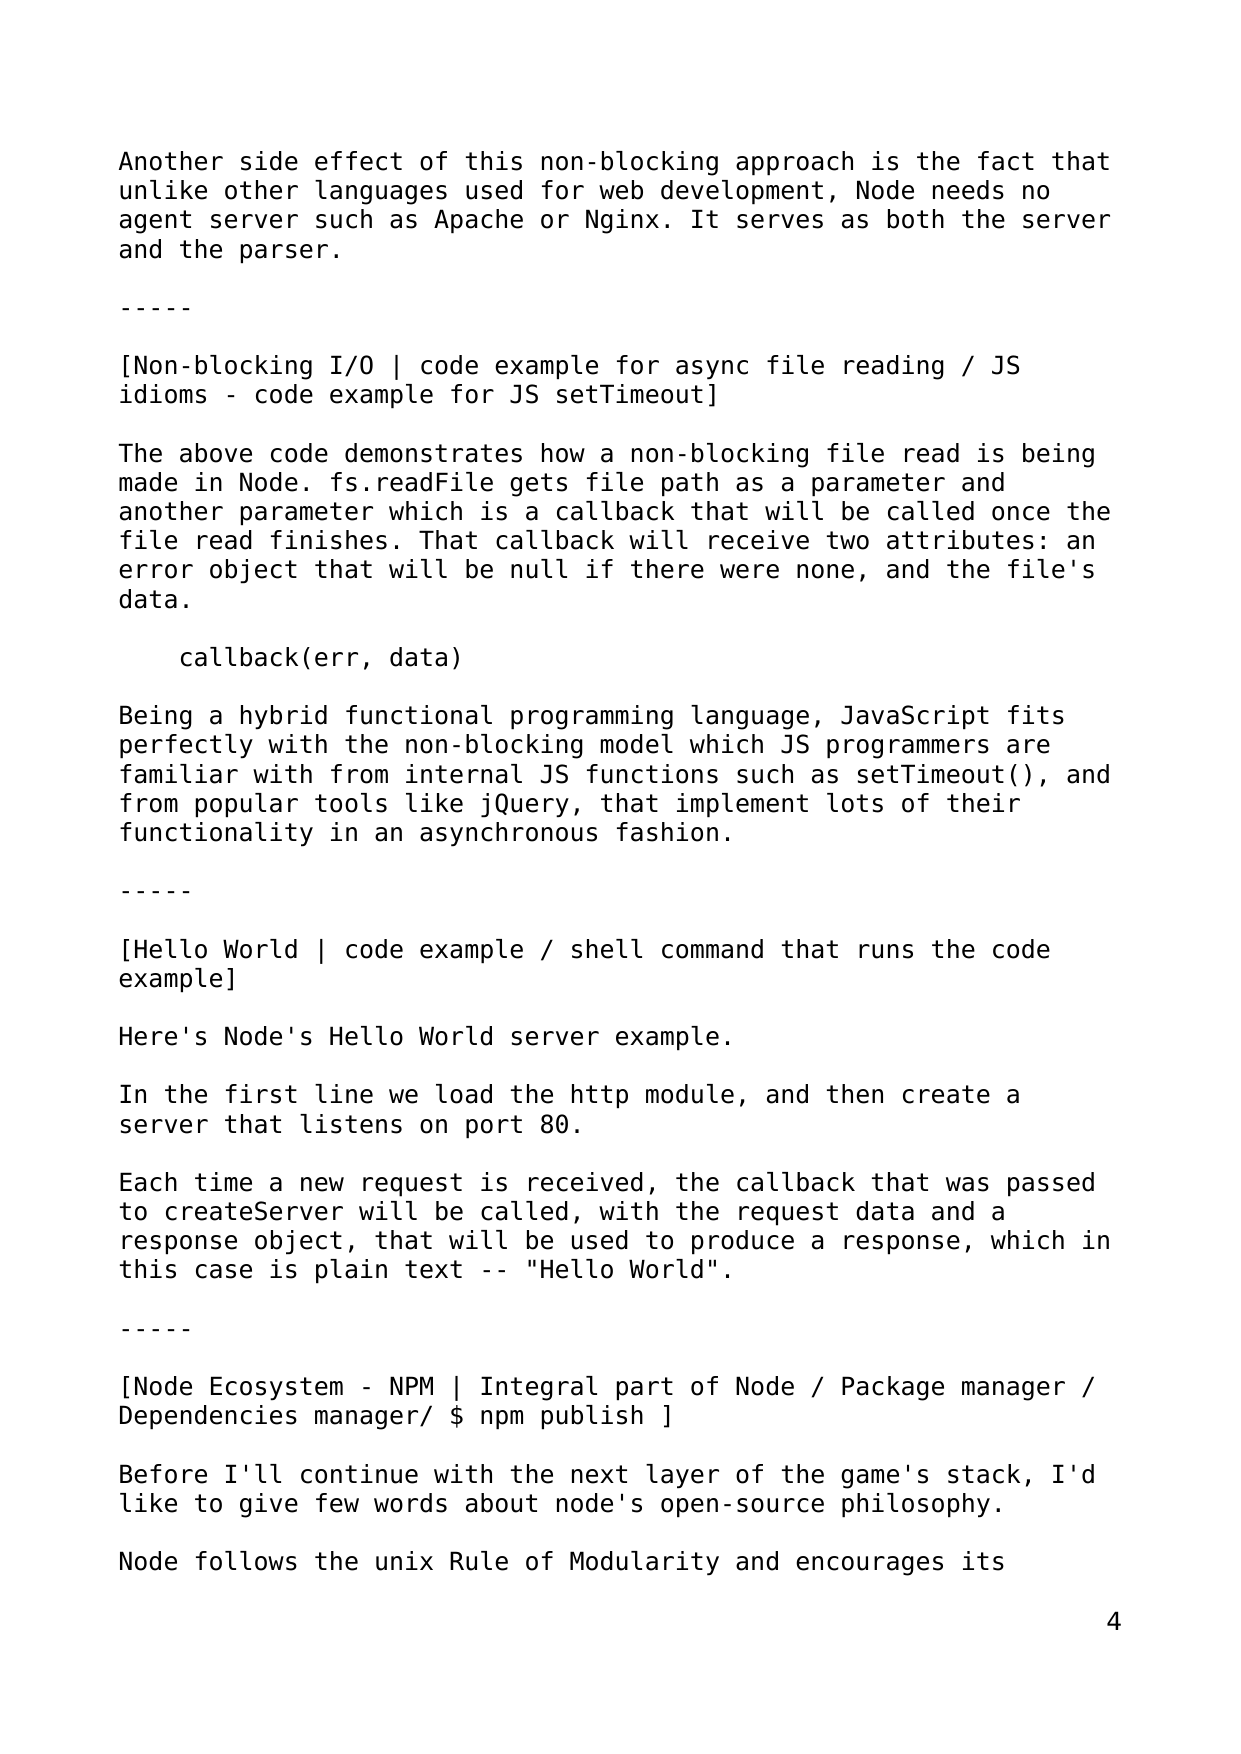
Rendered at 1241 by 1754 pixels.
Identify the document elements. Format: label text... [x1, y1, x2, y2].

text ----- [118, 1314, 1122, 1343]
text Here's Node's Hello World server example. [118, 1022, 1122, 1051]
text ----- [118, 293, 1122, 322]
text In the first line we load the http module, and then create a server that listens on port 80. [118, 1081, 1122, 1139]
text Being a hybrid functional programming language, JavaScript fits perfectly with the non-blocking model which JS programmers are familiar with from internal JS functions such as setTimeout(), and from popular tools like jQuery, that implement lots of their functionality in an asynchronous fashion. [118, 701, 1122, 847]
text callback(err, data) [118, 643, 1122, 672]
text Node follows the unix Rule of Modularity and encourages its [118, 1547, 1122, 1576]
text Each time a new request is received, the callback that was passed to createServer will be called, with the request data and a response object, that will be used to produce a response, which in this case is plain text -- "Hello World". [118, 1168, 1122, 1285]
text Before I'll continue with the next layer of the game's stack, I'd like to give few words about node's open-source philosophy. [118, 1460, 1122, 1518]
text ----- [118, 876, 1122, 906]
text [Node Ecosystem - NPM | Integral part of Node / Package manager / Dependencies manager/ $ npm publish ] [118, 1372, 1122, 1431]
text [Hello World | code example / shell command that runs the code example] [118, 935, 1122, 993]
text [Non-blocking I/O | code example for async file reading / JS idioms - code example for JS setTimeout] [118, 351, 1122, 410]
text The above code demonstrates how a non-blocking file read is being made in Node. fs.readFile gets file path as a parameter and another parameter which is a callback that will be called once the file read finishes. That callback will receive two attributes: an error object that will be null if there were none, and the file's data. [118, 439, 1122, 614]
text Another side effect of this non-blocking approach is the fact that unlike other languages used for web development, Node needs no agent server such as Apache or Nginx. It serves as both the server and the parser. [118, 147, 1122, 264]
